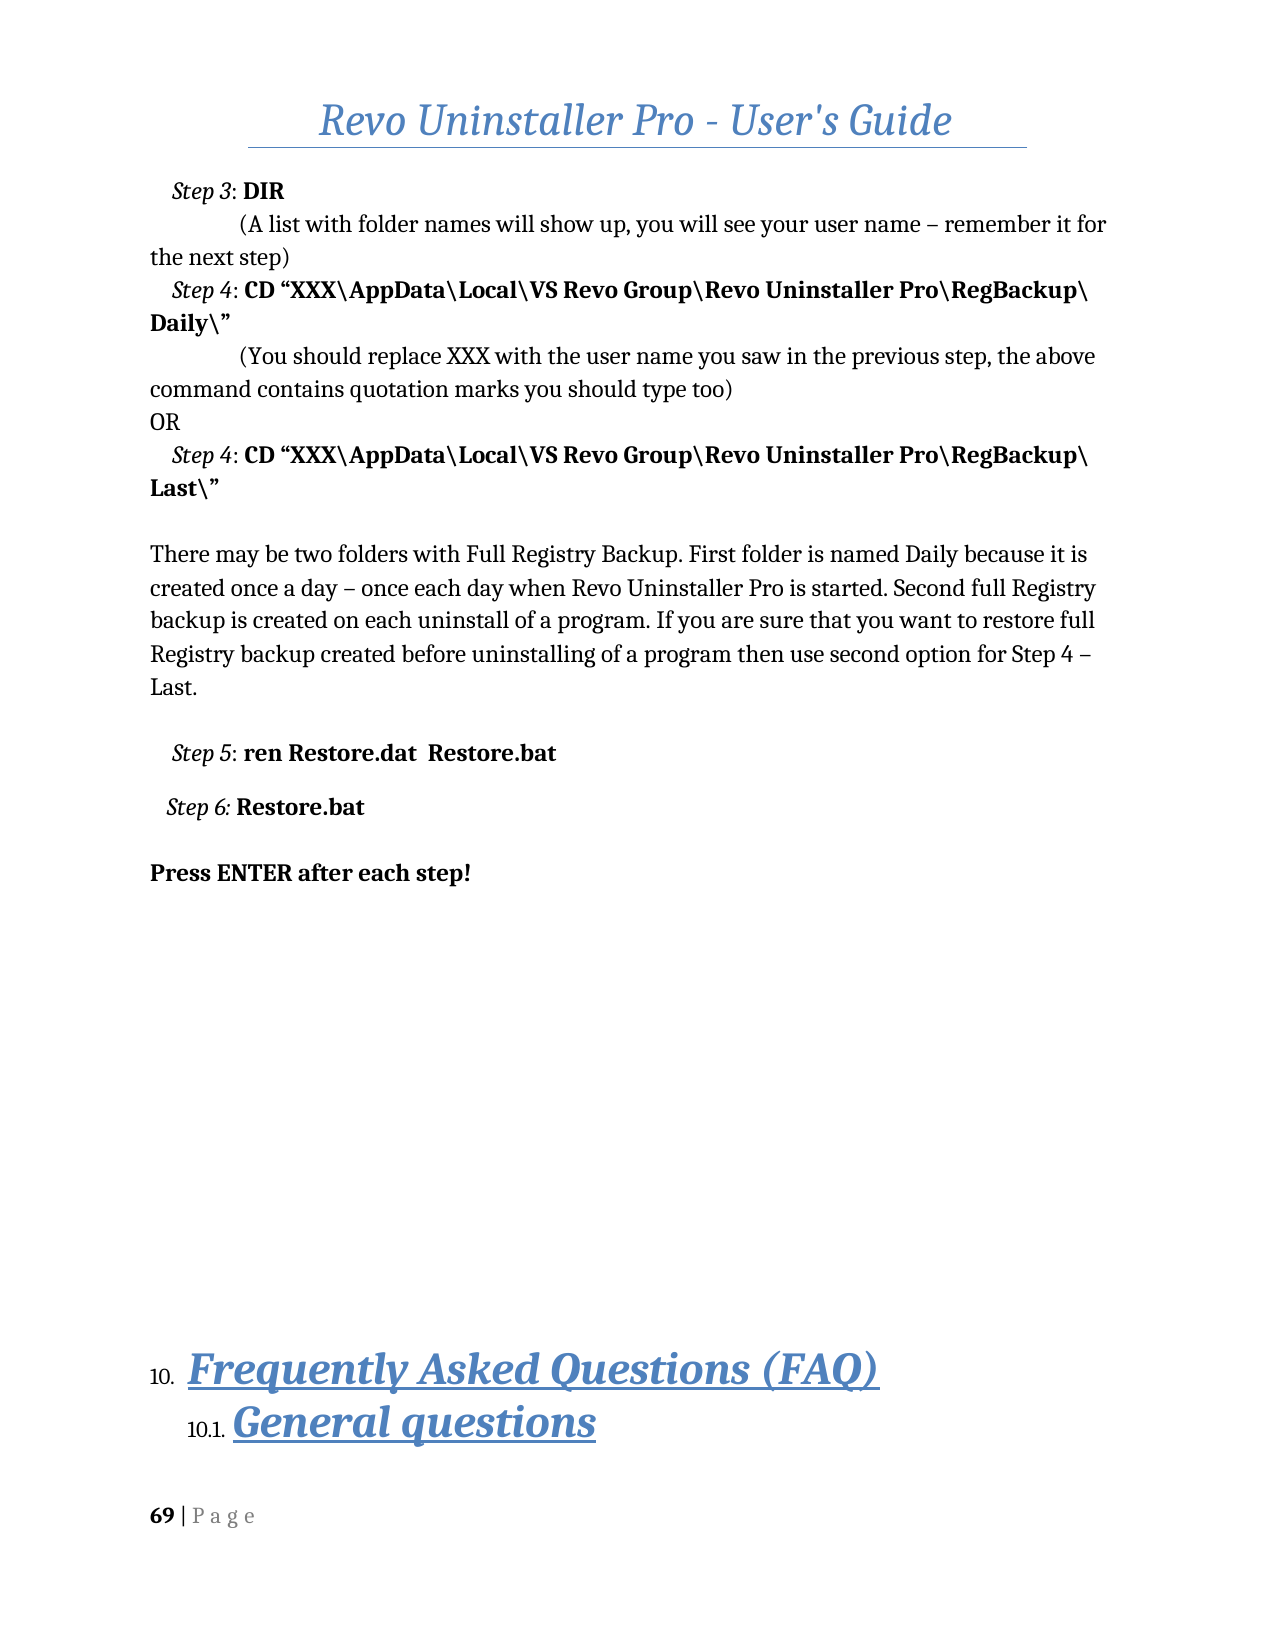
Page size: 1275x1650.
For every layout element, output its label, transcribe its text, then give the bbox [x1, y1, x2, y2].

text Step 3: DIR (A list with folder names will show up, you will see your user name – remember it for the next step) Step 4: CD “XXX\AppData\Local\VS Revo Group\Revo Uninstaller Pro\RegBackup\Daily\” (You should replace XXX with the user name you saw in the previous step, the above command contains quotation marks you should type too) OR Step 4: CD “XXX\AppData\Local\VS Revo Group\Revo Uninstaller Pro\RegBackup\Last\” There may be two folders with Full Registry Backup. First folder is named Daily because it is created once a day – once each day when Revo Uninstaller Pro is started. Second full Registry backup is created on each uninstall of a program. If you are sure that you want to restore full Registry backup created before uninstalling of a program then use second option for Step 4 – Last. Step 5: ren Restore.dat Restore.bat [150, 177, 1125, 767]
text Step 6: Restore.bat Press ENTER after each step! [150, 792, 1125, 887]
list Frequently Asked Questions (FAQ) [150, 1343, 1125, 1396]
list General questions [187, 1396, 1125, 1448]
